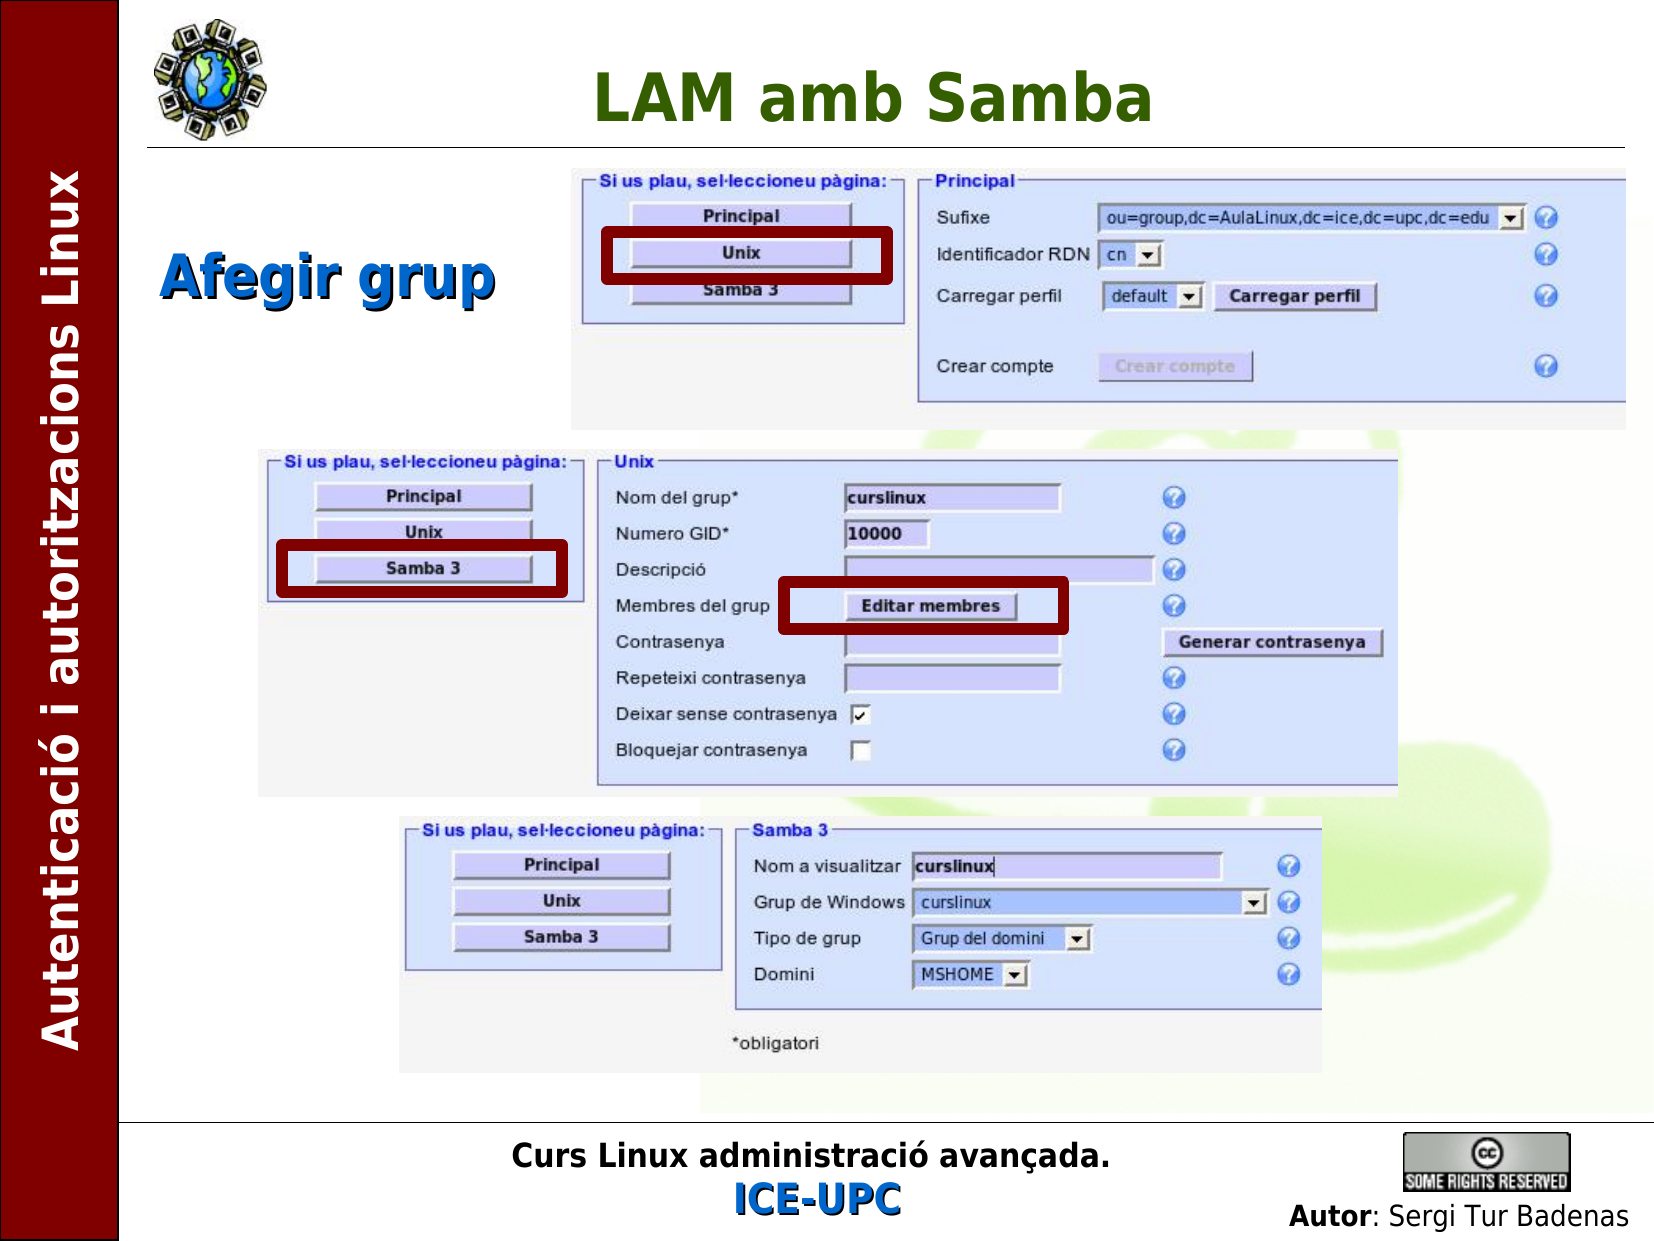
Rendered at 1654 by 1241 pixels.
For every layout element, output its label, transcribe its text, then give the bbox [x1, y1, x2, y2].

title LAM amb Samba [129, 56, 1619, 141]
picture [1403, 1132, 1571, 1192]
picture [154, 19, 268, 56]
picture [258, 449, 1398, 797]
picture [399, 816, 1322, 1073]
picture [571, 168, 1654, 1113]
list Afegir grup [141, 242, 1630, 1078]
